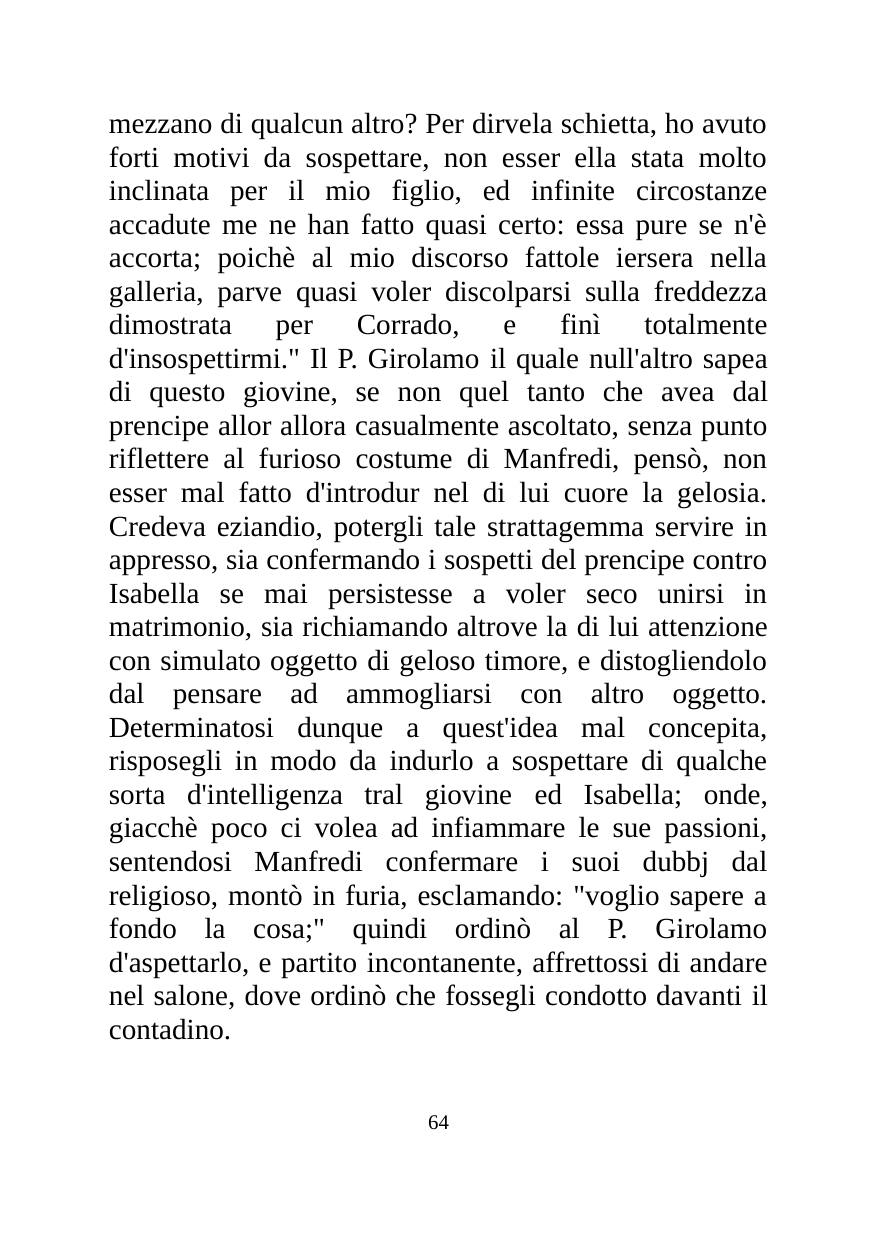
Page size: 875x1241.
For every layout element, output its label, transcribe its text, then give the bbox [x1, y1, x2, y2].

text mezzano di qualcun altro? Per dirvela schietta, ho avuto forti motivi da sospettare, non esser ella stata molto inclinata per il mio figlio, ed infinite circostanze accadute me ne han fatto quasi certo: essa pure se n'è accorta; poichè al mio discorso fattole iersera nella galleria, parve quasi voler discolparsi sulla freddezza dimostrata per Corrado, e finì totalmente d'insospettirmi." Il P. Girolamo il quale null'altro sapea di questo giovine, se non quel tanto che avea dal prencipe allor allora casualmente ascoltato, senza punto riflettere al furioso costume di Manfredi, pensò, non esser mal fatto d'introdur nel di lui cuore la gelosia. Credeva eziandio, potergli tale strattagemma servire in appresso, sia confermando i sospetti del prencipe contro Isabella se mai persistesse a voler seco unirsi in matrimonio, sia richiamando altrove la di lui attenzione con simulato oggetto di geloso timore, e distogliendolo dal pensare ad ammogliarsi con altro oggetto. Determinatosi dunque a quest'idea mal concepita, risposegli in modo da indurlo a sospettare di qualche sorta d'intelligenza tral giovine ed Isabella; onde, giacchè poco ci volea ad infiammare le sue passioni, sentendosi Manfredi confermare i suoi dubbj dal religioso, montò in furia, esclamando: "voglio sapere a fondo la cosa;" quindi ordinò al P. Girolamo d'aspettarlo, e partito incontanente, affrettossi di andare nel salone, dove ordinò che fossegli condotto davanti il contadino. [109, 106, 768, 1045]
